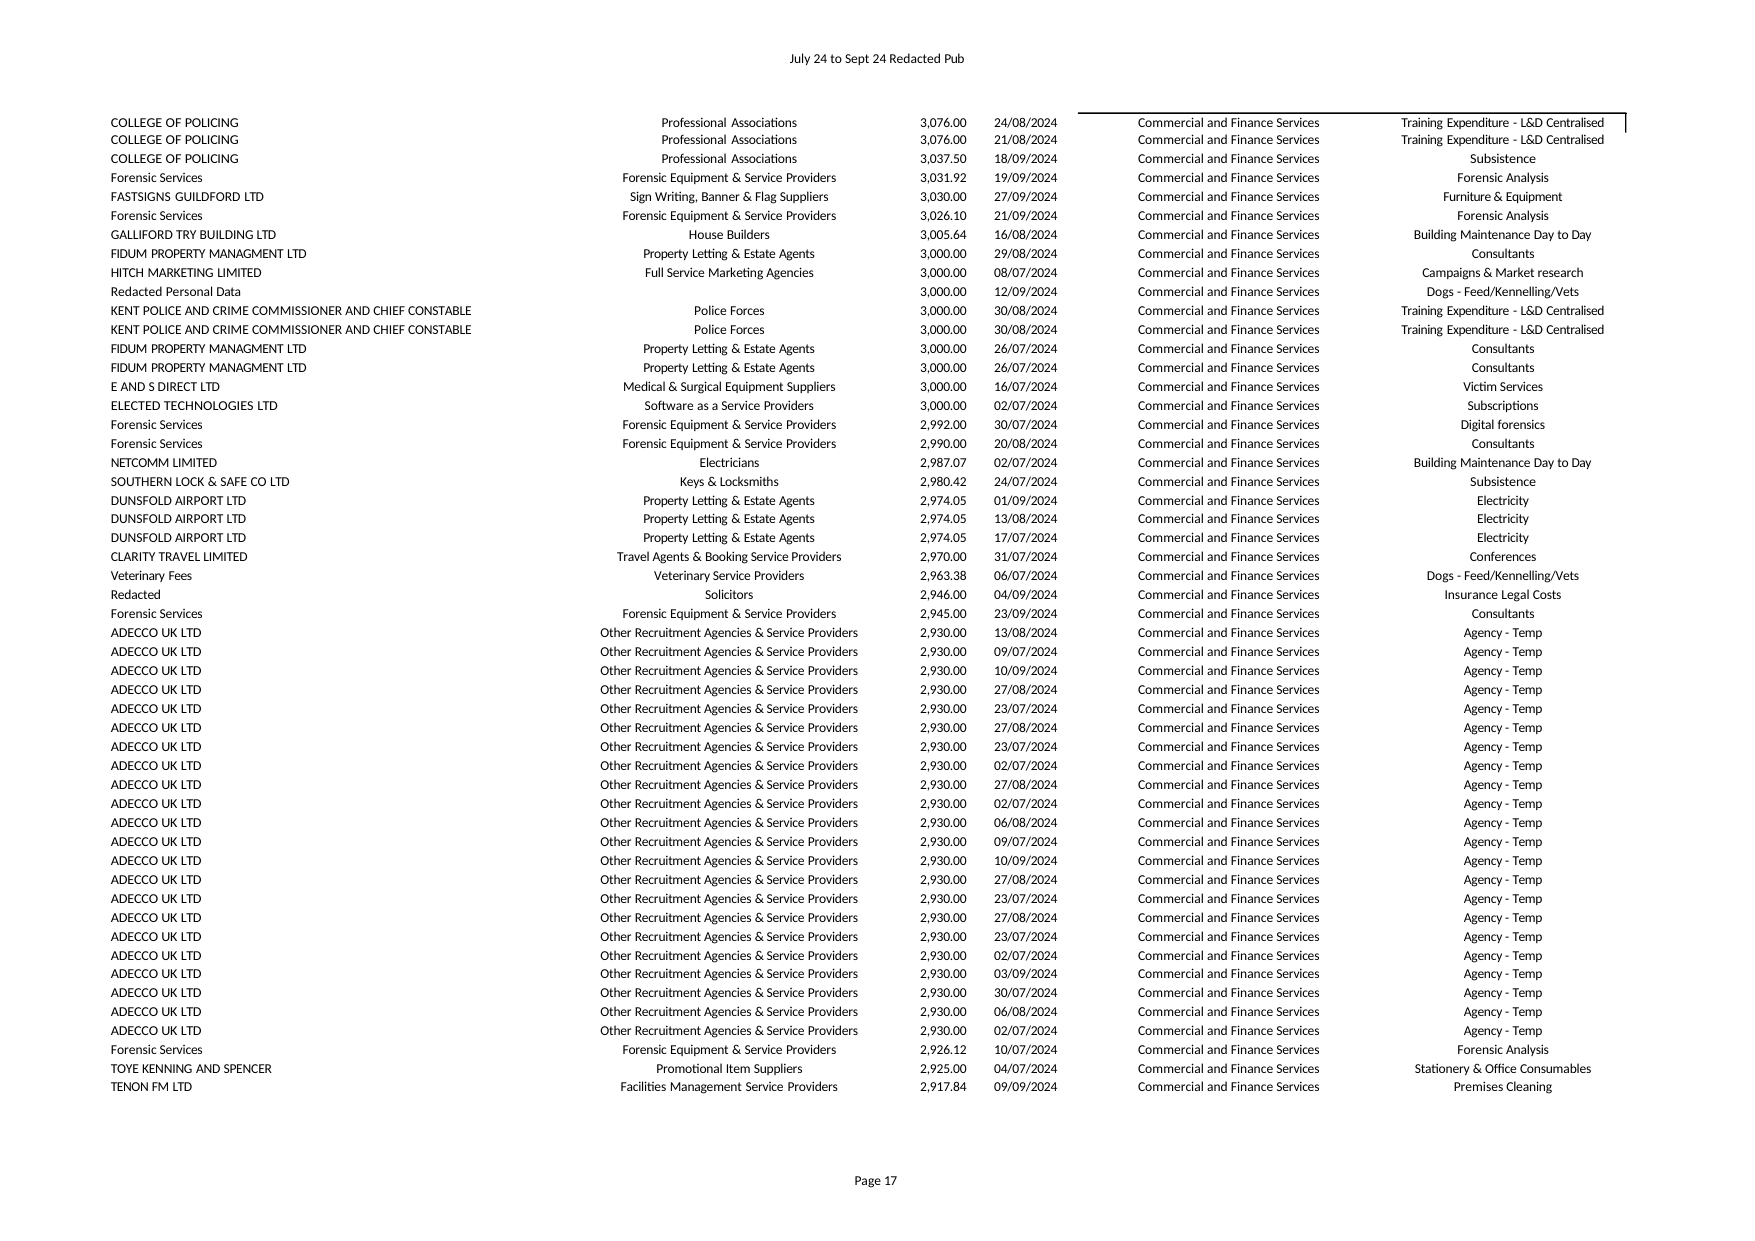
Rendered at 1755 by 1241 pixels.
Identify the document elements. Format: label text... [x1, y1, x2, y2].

table_cell Subsistence [1380, 150, 1627, 169]
table_cell ADECCO UK LTD [109, 984, 539, 1003]
table_cell Commercial and Finance Services [1078, 757, 1379, 776]
table_cell Agency - Temp [1380, 851, 1627, 870]
table_cell ADECCO UK LTD [109, 662, 539, 681]
table_cell 2,974.05 [885, 491, 978, 510]
table_cell Other Recruitment Agencies & Service Providers [539, 927, 885, 946]
table_cell Commercial and Finance Services [1078, 321, 1379, 339]
table_cell Agency - Temp [1380, 700, 1627, 719]
table_cell KENT POLICE AND CRIME COMMISSIONER AND CHIEF CONSTABLE [109, 321, 539, 339]
table_cell Property Letting & Estate Agents [539, 529, 885, 548]
table_cell Agency - Temp [1380, 643, 1627, 662]
table_cell Professional Associations [539, 131, 885, 150]
table_cell 23/07/2024 [978, 738, 1078, 757]
table_cell Other Recruitment Agencies & Service Providers [539, 965, 885, 984]
table_cell 27/08/2024 [978, 870, 1078, 889]
table_cell Property Letting & Estate Agents [539, 491, 885, 510]
table_cell COLLEGE OF POLICING [109, 131, 539, 150]
table_cell Commercial and Finance Services [1078, 491, 1379, 510]
table_cell 2,930.00 [885, 795, 978, 813]
table_cell 06/08/2024 [978, 814, 1078, 832]
table_cell 3,000.00 [885, 378, 978, 396]
table_cell 2,930.00 [885, 681, 978, 700]
table_cell 3,000.00 [885, 359, 978, 377]
table_cell Other Recruitment Agencies & Service Providers [539, 776, 885, 794]
table_cell Commercial and Finance Services [1078, 1022, 1379, 1041]
table_cell Electricity [1380, 529, 1627, 548]
table_cell Solicitors [539, 586, 885, 605]
table_cell Commercial and Finance Services [1078, 207, 1379, 226]
table_cell 3,005.64 [885, 226, 978, 245]
table_cell 26/07/2024 [978, 340, 1078, 358]
table_cell 16/07/2024 [978, 378, 1078, 396]
table_cell 02/07/2024 [978, 795, 1078, 813]
table_cell Conferences [1380, 548, 1627, 567]
table_cell Forensic Services [109, 415, 539, 434]
table_cell 27/08/2024 [978, 681, 1078, 700]
table_cell Veterinary Service Providers [539, 567, 885, 586]
table_cell Agency - Temp [1380, 1022, 1627, 1041]
table_cell 2,990.00 [885, 434, 978, 453]
table_cell Other Recruitment Agencies & Service Providers [539, 814, 885, 832]
table_cell 06/08/2024 [978, 1003, 1078, 1022]
table_cell Agency - Temp [1380, 681, 1627, 700]
table_cell Consultants [1380, 359, 1627, 377]
table_cell Commercial and Finance Services [1078, 548, 1379, 567]
table_cell ELECTED TECHNOLOGIES LTD [109, 396, 539, 415]
table_cell Property Letting & Estate Agents [539, 245, 885, 264]
table_cell Training Expenditure - L&D Centralised [1380, 114, 1625, 131]
table_cell 2,930.00 [885, 757, 978, 776]
table_cell 2,970.00 [885, 548, 978, 567]
table_cell 2,930.00 [885, 643, 978, 662]
table_cell 2,930.00 [885, 946, 978, 965]
table_cell 2,930.00 [885, 927, 978, 946]
table_cell House Builders [539, 226, 885, 245]
table_cell Agency - Temp [1380, 984, 1627, 1003]
table_cell 19/09/2024 [978, 169, 1078, 188]
table_cell 10/07/2024 [978, 1041, 1078, 1060]
table_cell Forensic Equipment & Service Providers [539, 1041, 885, 1060]
table_cell Electricity [1380, 491, 1627, 510]
table_cell Agency - Temp [1380, 833, 1627, 851]
table_cell 2,930.00 [885, 624, 978, 643]
table_cell 2,930.00 [885, 700, 978, 719]
table_cell Agency - Temp [1380, 719, 1627, 738]
table_cell Forensic Equipment & Service Providers [539, 207, 885, 226]
table_cell 02/07/2024 [978, 453, 1078, 472]
table_cell Commercial and Finance Services [1078, 359, 1379, 377]
table_cell 3,000.00 [885, 321, 978, 339]
table_cell 30/07/2024 [978, 984, 1078, 1003]
table_cell 10/09/2024 [978, 851, 1078, 870]
table_cell Other Recruitment Agencies & Service Providers [539, 662, 885, 681]
table_cell Other Recruitment Agencies & Service Providers [539, 833, 885, 851]
table_cell Commercial and Finance Services [1078, 302, 1379, 321]
table_cell E AND S DIRECT LTD [109, 378, 539, 396]
table_cell Commercial and Finance Services [1078, 851, 1379, 870]
table_cell Training Expenditure - L&D Centralised [1380, 302, 1627, 321]
table_cell Other Recruitment Agencies & Service Providers [539, 795, 885, 813]
table_cell SOUTHERN LOCK & SAFE CO LTD [109, 472, 539, 491]
table_cell 21/09/2024 [978, 207, 1078, 226]
table_cell 2,930.00 [885, 851, 978, 870]
table_cell ADECCO UK LTD [109, 1022, 539, 1041]
table_cell Commercial and Finance Services [1078, 927, 1379, 946]
table_cell Campaigns & Market research [1380, 264, 1627, 283]
table_cell Agency - Temp [1380, 776, 1627, 794]
table_cell Software as a Service Providers [539, 396, 885, 415]
table_cell 23/07/2024 [978, 700, 1078, 719]
table_cell ADECCO UK LTD [109, 757, 539, 776]
table_cell Agency - Temp [1380, 814, 1627, 832]
table_cell Keys & Locksmiths [539, 472, 885, 491]
table_cell Commercial and Finance Services [1078, 662, 1379, 681]
table_cell Agency - Temp [1380, 795, 1627, 813]
table_cell Commercial and Finance Services [1078, 529, 1379, 548]
table_cell 16/08/2024 [978, 226, 1078, 245]
table_cell 2,945.00 [885, 605, 978, 624]
table_cell 3,076.00 [885, 113, 978, 131]
table_cell HITCH MARKETING LIMITED [109, 264, 539, 283]
table_cell 2,930.00 [885, 738, 978, 757]
table_cell 2,946.00 [885, 586, 978, 605]
table_cell 2,930.00 [885, 908, 978, 927]
table_cell 23/07/2024 [978, 927, 1078, 946]
table_cell 30/08/2024 [978, 302, 1078, 321]
table_cell ADECCO UK LTD [109, 624, 539, 643]
table_cell Commercial and Finance Services [1078, 169, 1379, 188]
table_cell ADECCO UK LTD [109, 908, 539, 927]
table_cell 2,930.00 [885, 776, 978, 794]
table_cell Commercial and Finance Services [1078, 1041, 1379, 1060]
table_cell 23/07/2024 [978, 889, 1078, 908]
table_cell Commercial and Finance Services [1078, 870, 1379, 889]
table_cell 24/07/2024 [978, 472, 1078, 491]
table_cell Commercial and Finance Services [1078, 965, 1379, 984]
table_cell Dogs - Feed/Kennelling/Vets [1380, 283, 1627, 302]
table_cell 2,917.84 [885, 1079, 978, 1097]
table_cell Commercial and Finance Services [1078, 795, 1379, 813]
table_cell Commercial and Finance Services [1078, 776, 1379, 794]
table_cell Agency - Temp [1380, 927, 1627, 946]
table_cell Sign Writing, Banner & Flag Suppliers [539, 188, 885, 207]
table_cell Training Expenditure - L&D Centralised [1380, 131, 1627, 150]
table_cell Agency - Temp [1380, 757, 1627, 776]
table_cell KENT POLICE AND CRIME COMMISSIONER AND CHIEF CONSTABLE [109, 302, 539, 321]
table_cell Forensic Analysis [1380, 169, 1627, 188]
table_cell Commercial and Finance Services [1078, 283, 1379, 302]
table_cell ADECCO UK LTD [109, 814, 539, 832]
table_cell Facilities Management Service Providers [539, 1079, 885, 1097]
table_cell 2,925.00 [885, 1060, 978, 1079]
table_cell 3,076.00 [885, 131, 978, 150]
table_cell Forensic Services [109, 207, 539, 226]
table_cell Commercial and Finance Services [1078, 396, 1379, 415]
table_cell ADECCO UK LTD [109, 870, 539, 889]
table_cell Commercial and Finance Services [1078, 681, 1379, 700]
table_cell Forensic Equipment & Service Providers [539, 169, 885, 188]
table_cell DUNSFOLD AIRPORT LTD [109, 529, 539, 548]
table_cell 30/08/2024 [978, 321, 1078, 339]
table_cell 26/07/2024 [978, 359, 1078, 377]
table_cell Commercial and Finance Services [1078, 605, 1379, 624]
table_cell Subsistence [1380, 472, 1627, 491]
table_cell DUNSFOLD AIRPORT LTD [109, 510, 539, 529]
table_cell ADECCO UK LTD [109, 889, 539, 908]
table_cell 3,037.50 [885, 150, 978, 169]
table_cell 30/07/2024 [978, 415, 1078, 434]
table_cell ADECCO UK LTD [109, 719, 539, 738]
table_cell Electricity [1380, 510, 1627, 529]
table_cell ADECCO UK LTD [109, 643, 539, 662]
table_cell 3,000.00 [885, 340, 978, 358]
table_cell Commercial and Finance Services [1078, 1079, 1379, 1097]
table_cell Building Maintenance Day to Day [1380, 226, 1627, 245]
table_cell 04/09/2024 [978, 586, 1078, 605]
table_cell 06/07/2024 [978, 567, 1078, 586]
table_cell CLARITY TRAVEL LIMITED [109, 548, 539, 567]
table_cell Commercial and Finance Services [1078, 510, 1379, 529]
table_cell 20/08/2024 [978, 434, 1078, 453]
table_cell COLLEGE OF POLICING [109, 150, 539, 169]
table_cell 27/08/2024 [978, 908, 1078, 927]
table_cell 02/07/2024 [978, 757, 1078, 776]
table_cell ADECCO UK LTD [109, 965, 539, 984]
table_cell 2,930.00 [885, 1022, 978, 1041]
table_cell 3,000.00 [885, 245, 978, 264]
table_cell 3,000.00 [885, 283, 978, 302]
table_cell 21/08/2024 [978, 131, 1078, 150]
table_cell 17/07/2024 [978, 529, 1078, 548]
table_cell Commercial and Finance Services [1078, 340, 1379, 358]
table_cell Commercial and Finance Services [1078, 245, 1379, 264]
table_cell Redacted Personal Data [109, 283, 539, 302]
table_cell 27/08/2024 [978, 776, 1078, 794]
table_cell Consultants [1380, 434, 1627, 453]
table_cell 02/07/2024 [978, 396, 1078, 415]
table_cell Consultants [1380, 605, 1627, 624]
table_cell Commercial and Finance Services [1078, 150, 1379, 169]
table_cell Agency - Temp [1380, 870, 1627, 889]
table_cell 3,030.00 [885, 188, 978, 207]
table_cell 18/09/2024 [978, 150, 1078, 169]
table_cell 2,980.42 [885, 472, 978, 491]
table_cell Professional Associations [539, 113, 885, 131]
table_cell Commercial and Finance Services [1078, 889, 1379, 908]
table_cell 2,930.00 [885, 889, 978, 908]
table_cell ADECCO UK LTD [109, 681, 539, 700]
table_cell Victim Services [1380, 378, 1627, 396]
table_cell ADECCO UK LTD [109, 700, 539, 719]
table_cell Property Letting & Estate Agents [539, 510, 885, 529]
table_cell 12/09/2024 [978, 283, 1078, 302]
table_cell Other Recruitment Agencies & Service Providers [539, 624, 885, 643]
table_cell ADECCO UK LTD [109, 946, 539, 965]
table_cell Other Recruitment Agencies & Service Providers [539, 719, 885, 738]
table_cell Commercial and Finance Services [1078, 643, 1379, 662]
table_cell Commercial and Finance Services [1078, 264, 1379, 283]
table_cell ADECCO UK LTD [109, 927, 539, 946]
table_cell FIDUM PROPERTY MANAGMENT LTD [109, 359, 539, 377]
table_cell Commercial and Finance Services [1078, 472, 1379, 491]
table_cell Other Recruitment Agencies & Service Providers [539, 851, 885, 870]
table_cell Agency - Temp [1380, 889, 1627, 908]
table_cell GALLIFORD TRY BUILDING LTD [109, 226, 539, 245]
table_cell 2,930.00 [885, 719, 978, 738]
table_cell Other Recruitment Agencies & Service Providers [539, 1003, 885, 1022]
table_cell Other Recruitment Agencies & Service Providers [539, 643, 885, 662]
table_cell Other Recruitment Agencies & Service Providers [539, 984, 885, 1003]
table_cell Redacted [109, 586, 539, 605]
table_cell 02/07/2024 [978, 946, 1078, 965]
table_cell Travel Agents & Booking Service Providers [539, 548, 885, 567]
table_cell [539, 283, 885, 302]
table_cell Commercial and Finance Services [1078, 984, 1379, 1003]
table_cell 03/09/2024 [978, 965, 1078, 984]
table_cell Furniture & Equipment [1380, 188, 1627, 207]
table_cell Consultants [1380, 245, 1627, 264]
table_cell 2,930.00 [885, 662, 978, 681]
table_cell 2,974.05 [885, 510, 978, 529]
table_cell Commercial and Finance Services [1078, 226, 1379, 245]
table_cell 02/07/2024 [978, 1022, 1078, 1041]
table_cell Commercial and Finance Services [1078, 378, 1379, 396]
table_cell Other Recruitment Agencies & Service Providers [539, 946, 885, 965]
table_cell 10/09/2024 [978, 662, 1078, 681]
table_cell Commercial and Finance Services [1078, 453, 1379, 472]
table_cell Digital forensics [1380, 415, 1627, 434]
table_cell Veterinary Fees [109, 567, 539, 586]
table_cell Other Recruitment Agencies & Service Providers [539, 681, 885, 700]
table_cell Forensic Services [109, 1041, 539, 1060]
table_cell 2,992.00 [885, 415, 978, 434]
table_cell Other Recruitment Agencies & Service Providers [539, 908, 885, 927]
table_cell TENON FM LTD [109, 1079, 539, 1097]
table_cell Other Recruitment Agencies & Service Providers [539, 889, 885, 908]
table_cell ADECCO UK LTD [109, 1003, 539, 1022]
table_cell Commercial and Finance Services [1078, 833, 1379, 851]
table_cell FIDUM PROPERTY MANAGMENT LTD [109, 340, 539, 358]
table_cell 2,987.07 [885, 453, 978, 472]
table_cell 3,000.00 [885, 396, 978, 415]
table_cell Commercial and Finance Services [1078, 188, 1379, 207]
table_cell 09/09/2024 [978, 1079, 1078, 1097]
table_cell Forensic Equipment & Service Providers [539, 415, 885, 434]
table_cell Forensic Equipment & Service Providers [539, 605, 885, 624]
table_cell Agency - Temp [1380, 738, 1627, 757]
table_cell Other Recruitment Agencies & Service Providers [539, 700, 885, 719]
table_cell Full Service Marketing Agencies [539, 264, 885, 283]
table_cell Commercial and Finance Services [1078, 1060, 1379, 1079]
table_cell Agency - Temp [1380, 965, 1627, 984]
table_cell 2,963.38 [885, 567, 978, 586]
table_cell Subscriptions [1380, 396, 1627, 415]
table_cell 27/08/2024 [978, 719, 1078, 738]
table_cell ADECCO UK LTD [109, 776, 539, 794]
table_cell Consultants [1380, 340, 1627, 358]
table_cell Forensic Analysis [1380, 207, 1627, 226]
table_cell Premises Cleaning [1380, 1079, 1627, 1097]
table_cell Commercial and Finance Services [1078, 586, 1379, 605]
table_cell 2,930.00 [885, 814, 978, 832]
table_cell Professional Associations [539, 150, 885, 169]
table_cell 2,926.12 [885, 1041, 978, 1060]
table_cell Commercial and Finance Services [1078, 908, 1379, 927]
table_cell TOYE KENNING AND SPENCER [109, 1060, 539, 1079]
table_cell 08/07/2024 [978, 264, 1078, 283]
table_cell 01/09/2024 [978, 491, 1078, 510]
table_cell Agency - Temp [1380, 1003, 1627, 1022]
table_cell Commercial and Finance Services [1078, 738, 1379, 757]
table_cell 27/09/2024 [978, 188, 1078, 207]
table_cell 2,930.00 [885, 965, 978, 984]
table_cell Commercial and Finance Services [1078, 415, 1379, 434]
table_cell Other Recruitment Agencies & Service Providers [539, 757, 885, 776]
table_cell Forensic Services [109, 434, 539, 453]
table_cell Agency - Temp [1380, 624, 1627, 643]
table_cell Promotional Item Suppliers [539, 1060, 885, 1079]
table_cell 09/07/2024 [978, 643, 1078, 662]
table_cell ADECCO UK LTD [109, 851, 539, 870]
table_cell 23/09/2024 [978, 605, 1078, 624]
table_cell 31/07/2024 [978, 548, 1078, 567]
table_cell Building Maintenance Day to Day [1380, 453, 1627, 472]
table_cell Commercial and Finance Services [1078, 1003, 1379, 1022]
table_cell ADECCO UK LTD [109, 833, 539, 851]
table_cell 29/08/2024 [978, 245, 1078, 264]
table_cell 2,930.00 [885, 1003, 978, 1022]
table_cell 3,026.10 [885, 207, 978, 226]
table_cell DUNSFOLD AIRPORT LTD [109, 491, 539, 510]
table_cell Other Recruitment Agencies & Service Providers [539, 738, 885, 757]
table_cell Commercial and Finance Services [1078, 114, 1379, 131]
table_cell Commercial and Finance Services [1078, 434, 1379, 453]
table_cell Police Forces [539, 302, 885, 321]
table_cell Agency - Temp [1380, 946, 1627, 965]
table_cell Other Recruitment Agencies & Service Providers [539, 870, 885, 889]
table_cell Property Letting & Estate Agents [539, 359, 885, 377]
table_cell 2,930.00 [885, 984, 978, 1003]
table_cell Forensic Services [109, 169, 539, 188]
table_cell Forensic Analysis [1380, 1041, 1627, 1060]
table_cell Commercial and Finance Services [1078, 131, 1379, 150]
table_cell ADECCO UK LTD [109, 738, 539, 757]
table_cell NETCOMM LIMITED [109, 453, 539, 472]
table_cell Training Expenditure - L&D Centralised [1380, 321, 1627, 339]
table_cell Police Forces [539, 321, 885, 339]
table_cell Insurance Legal Costs [1380, 586, 1627, 605]
table_cell Forensic Services [109, 605, 539, 624]
table_cell 24/08/2024 [978, 113, 1078, 131]
table_cell 2,930.00 [885, 870, 978, 889]
table_cell FIDUM PROPERTY MANAGMENT LTD [109, 245, 539, 264]
table_cell Electricians [539, 453, 885, 472]
table_cell Other Recruitment Agencies & Service Providers [539, 1022, 885, 1041]
table_cell FASTSIGNS GUILDFORD LTD [109, 188, 539, 207]
table_cell Agency - Temp [1380, 908, 1627, 927]
table_cell Commercial and Finance Services [1078, 624, 1379, 643]
table_cell 09/07/2024 [978, 833, 1078, 851]
table_cell 3,000.00 [885, 264, 978, 283]
table_cell Commercial and Finance Services [1078, 567, 1379, 586]
table_cell ADECCO UK LTD [109, 795, 539, 813]
table_cell 13/08/2024 [978, 510, 1078, 529]
table_cell 3,000.00 [885, 302, 978, 321]
table_cell 13/08/2024 [978, 624, 1078, 643]
table_cell Commercial and Finance Services [1078, 719, 1379, 738]
table_cell Commercial and Finance Services [1078, 814, 1379, 832]
table_cell Property Letting & Estate Agents [539, 340, 885, 358]
table_cell Dogs - Feed/Kennelling/Vets [1380, 567, 1627, 586]
table_cell 3,031.92 [885, 169, 978, 188]
table_cell Medical & Surgical Equipment Suppliers [539, 378, 885, 396]
table_cell 04/07/2024 [978, 1060, 1078, 1079]
table_cell Stationery & Office Consumables [1380, 1060, 1627, 1079]
table_cell 2,930.00 [885, 833, 978, 851]
table_cell Commercial and Finance Services [1078, 700, 1379, 719]
table_cell Forensic Equipment & Service Providers [539, 434, 885, 453]
table_cell 2,974.05 [885, 529, 978, 548]
table_cell Agency - Temp [1380, 662, 1627, 681]
table_cell Commercial and Finance Services [1078, 946, 1379, 965]
table_cell COLLEGE OF POLICING [109, 113, 539, 131]
